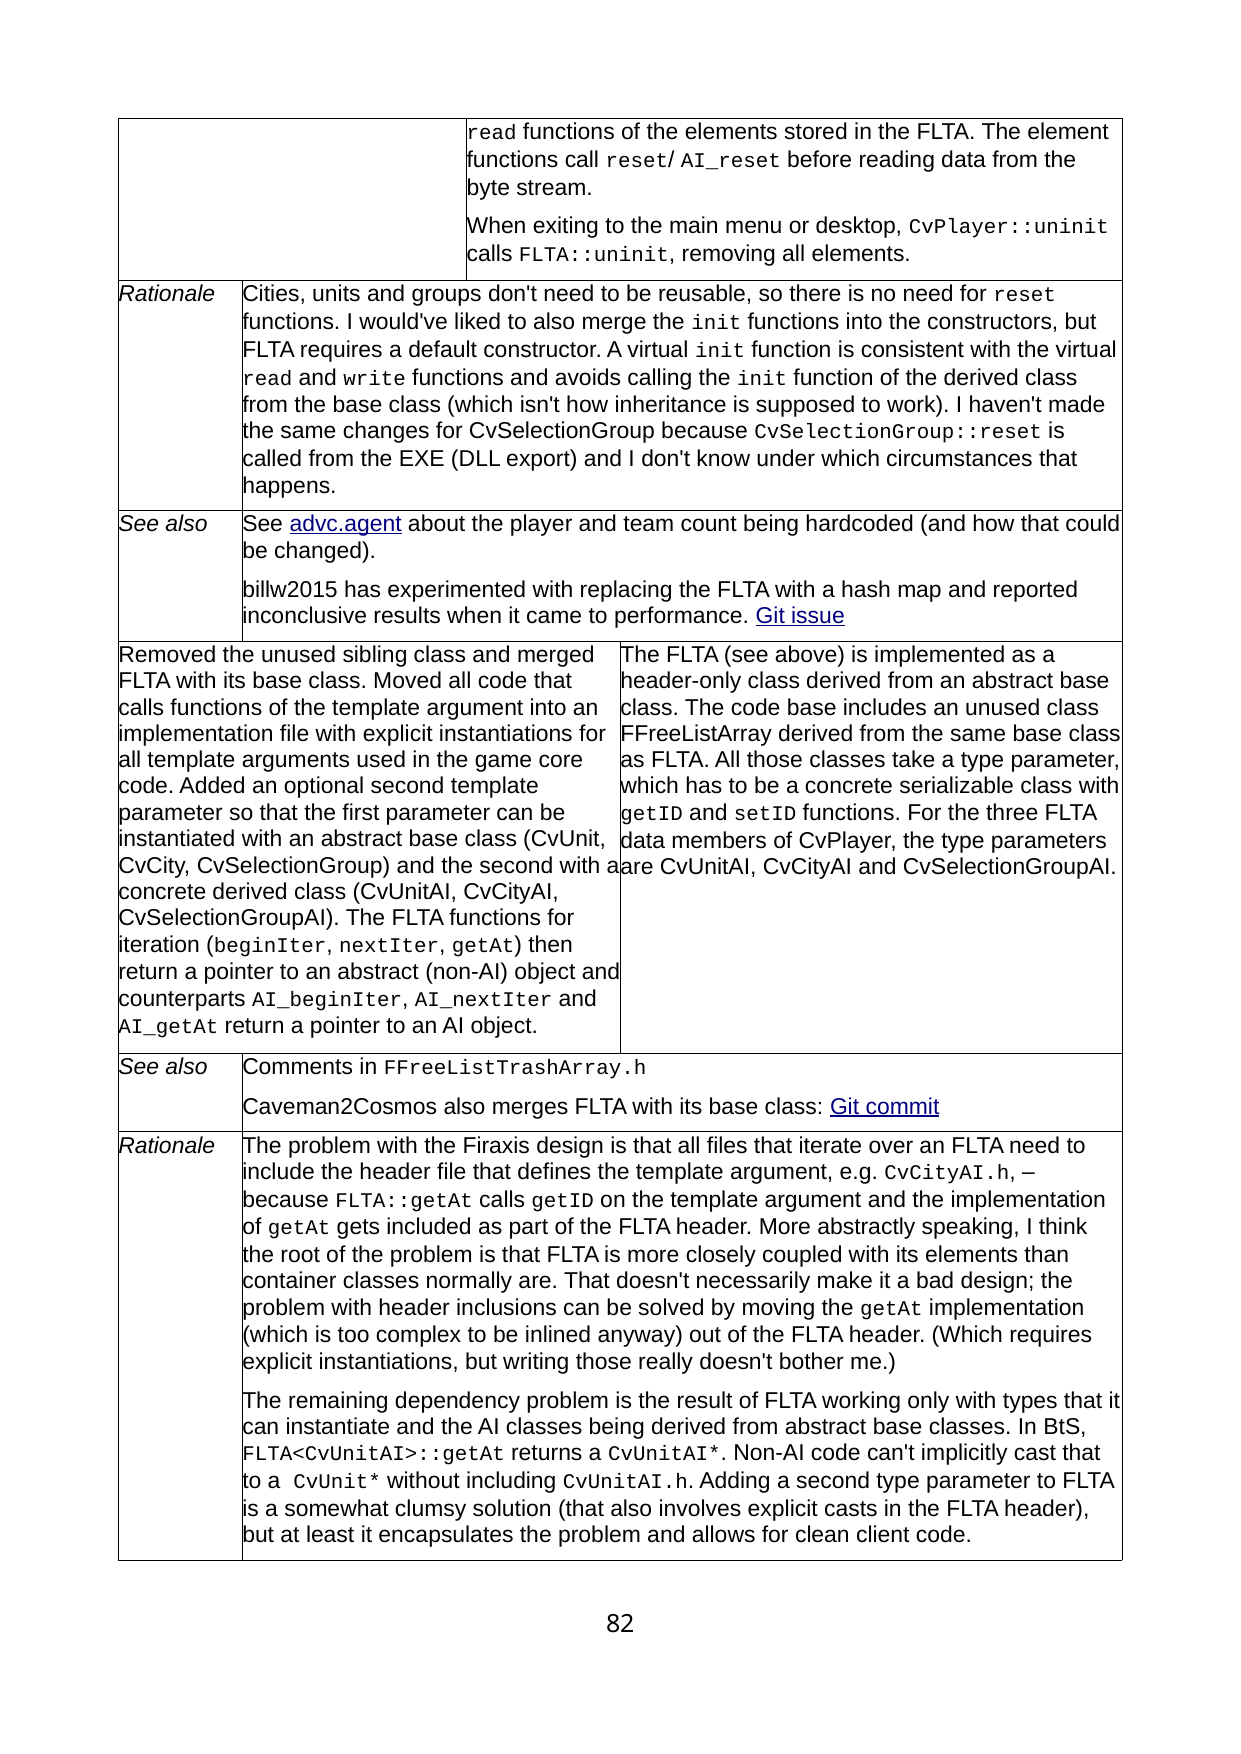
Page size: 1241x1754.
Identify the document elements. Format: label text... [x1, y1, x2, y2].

table_cell See also [119, 1054, 242, 1131]
table_cell read functions of the elements stored in the FLTA. The element functions call reset/ AI_reset before reading data from the byte stream. When exiting to the main menu or desktop, CvPlayer::uninit calls FLTA::uninit, removing all elements. [467, 119, 1122, 280]
table_cell The problem with the Firaxis design is that all files that iterate over an FLTA need to include the header file that defines the template argument, e.g. CvCityAI.h, – because FLTA::getAt calls getID on the template argument and the implementation of getAt gets included as part of the FLTA header. More abstractly speaking, I think the root of the problem is that FLTA is more closely coupled with its elements than container classes normally are. That doesn't necessarily make it a bad design; the problem with header inclusions can be solved by moving the getAt implementation (which is too complex to be inlined anyway) out of the FLTA header. (Which requires explicit instantiations, but writing those really doesn't bother me.) The remaining dependency problem is the result of FLTA working only with types that it can instantiate and the AI classes being derived from abstract base classes. In BtS, FLTA<CvUnitAI>::getAt returns a CvUnitAI*. Non-AI code can't implicitly cast that to a CvUnit* without including CvUnitAI.h. Adding a second type parameter to FLTA is a somewhat clumsy solution (that also involves explicit casts in the FLTA header), but at least it encapsulates the problem and allows for clean client code. [243, 1132, 1122, 1560]
table_cell Comments in FFreeListTrashArray.h Caveman2Cosmos also merges FLTA with its base class: Git commit [243, 1054, 1122, 1131]
table_cell See advc.agent about the player and team count being hardcoded (and how that could be changed). billw2015 has experimented with replacing the FLTA with a hash map and reported inconclusive results when it came to performance. Git issue [243, 511, 1122, 641]
table_cell Rationale [119, 281, 242, 510]
table_cell Cities, units and groups don't need to be reusable, so there is no need for reset functions. I would've liked to also merge the init functions into the constructors, but FLTA requires a default constructor. A virtual init function is consistent with the virtual read and write functions and avoids calling the init function of the derived class from the base class (which isn't how inheritance is supposed to work). I haven't made the same changes for CvSelectionGroup because CvSelectionGroup::reset is called from the EXE (DLL export) and I don't know under which circumstances that happens. [243, 281, 1122, 510]
table_cell The FLTA (see above) is implemented as a header-only class derived from an abstract base class. The code base includes an unused class FFreeListArray derived from the same base class as FLTA. All those classes take a type parameter, which has to be a concrete serializable class with getID and setID functions. For the three FLTA data members of CvPlayer, the type parameters are CvUnitAI, CvCityAI and CvSelectionGroupAI. [621, 642, 1122, 1052]
table_cell [119, 119, 466, 280]
table_cell See also [119, 511, 242, 641]
table_cell Removed the unused sibling class and merged FLTA with its base class. Moved all code that calls functions of the template argument into an implementation file with explicit instantiations for all template arguments used in the game core code. Added an optional second template parameter so that the first parameter can be instantiated with an abstract base class (CvUnit, CvCity, CvSelectionGroup) and the second with a concrete derived class (CvUnitAI, CvCityAI, CvSelectionGroupAI). The FLTA functions for iteration (beginIter, nextIter, getAt) then return a pointer to an abstract (non-AI) object and counterparts AI_beginIter, AI_nextIter and AI_getAt return a pointer to an AI object. [119, 642, 620, 1052]
table_cell Rationale [119, 1132, 242, 1560]
